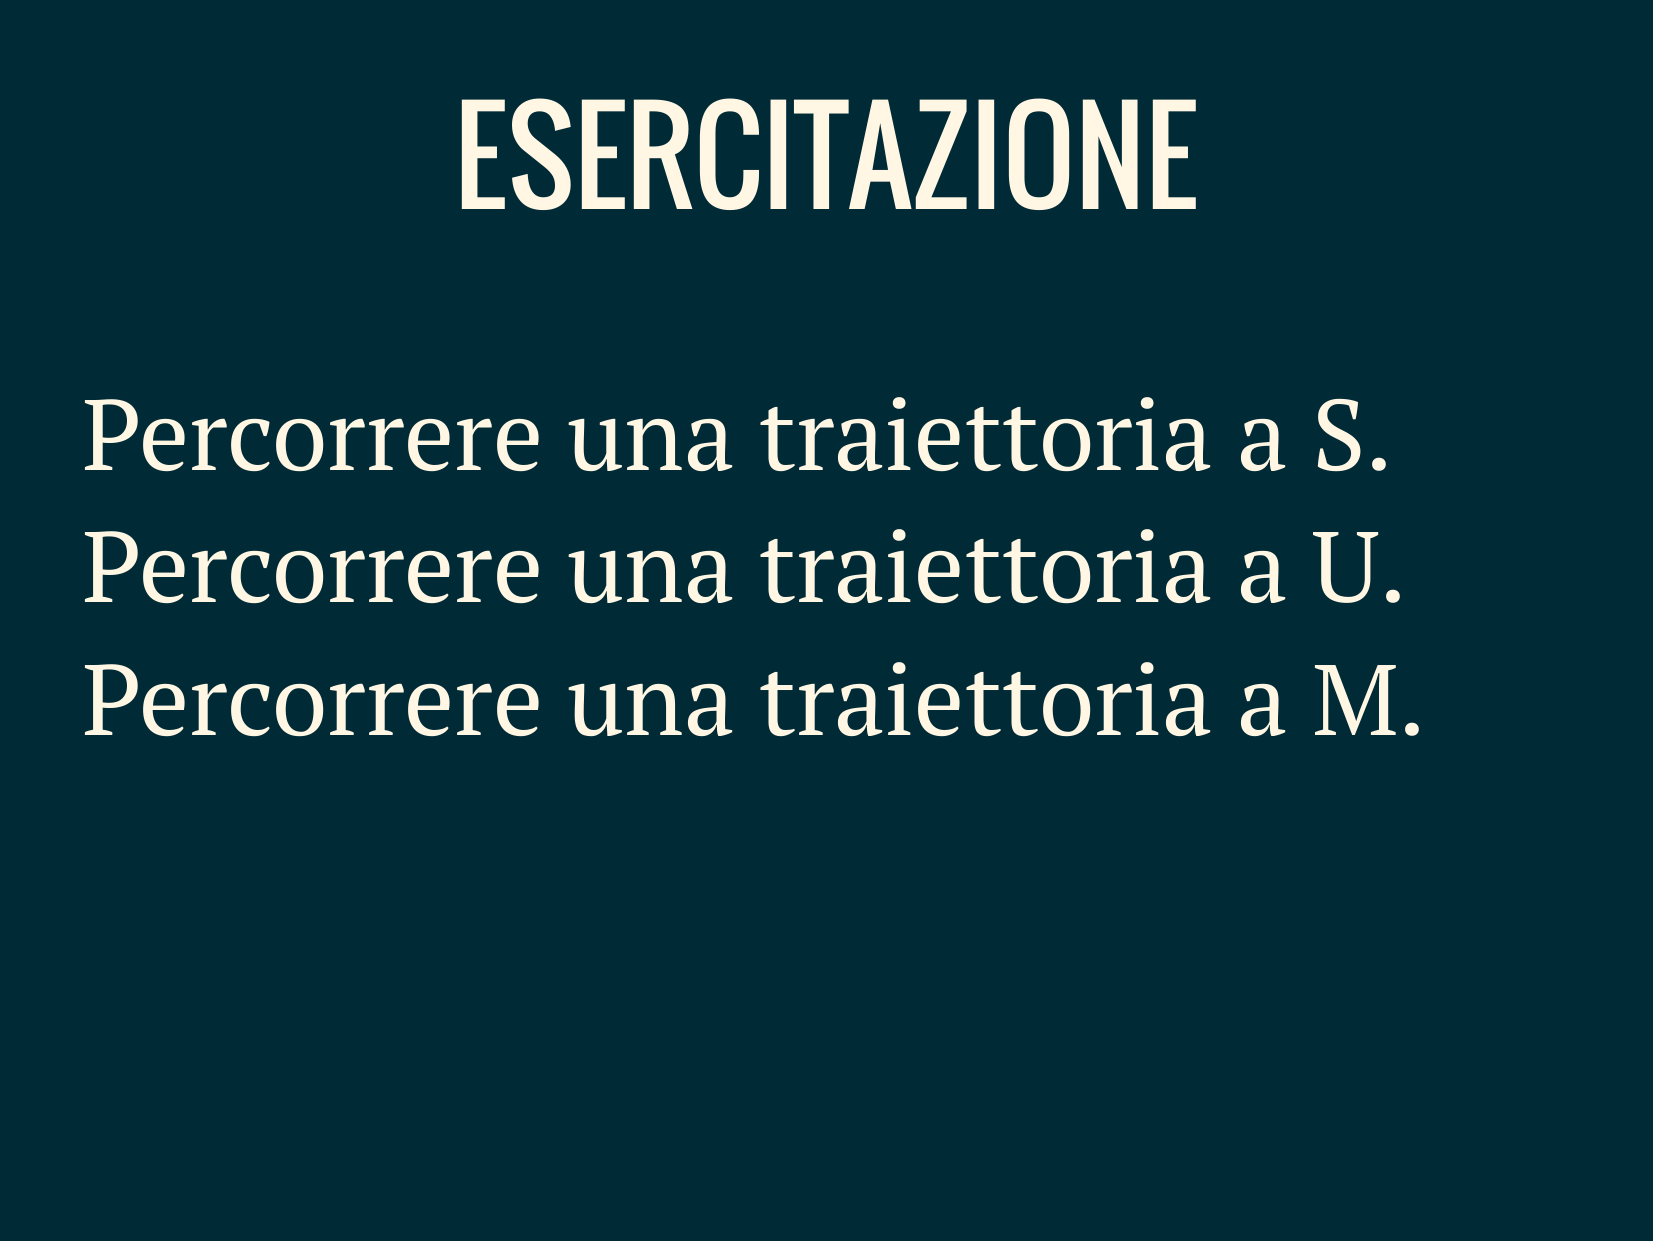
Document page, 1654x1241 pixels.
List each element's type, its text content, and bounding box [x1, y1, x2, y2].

title Esercitazione [82, 49, 1571, 257]
text_box Percorrere una traiettoria a S. Percorrere una traiettoria a U. Percorrere una traiettoria a M. [82, 366, 1571, 1193]
